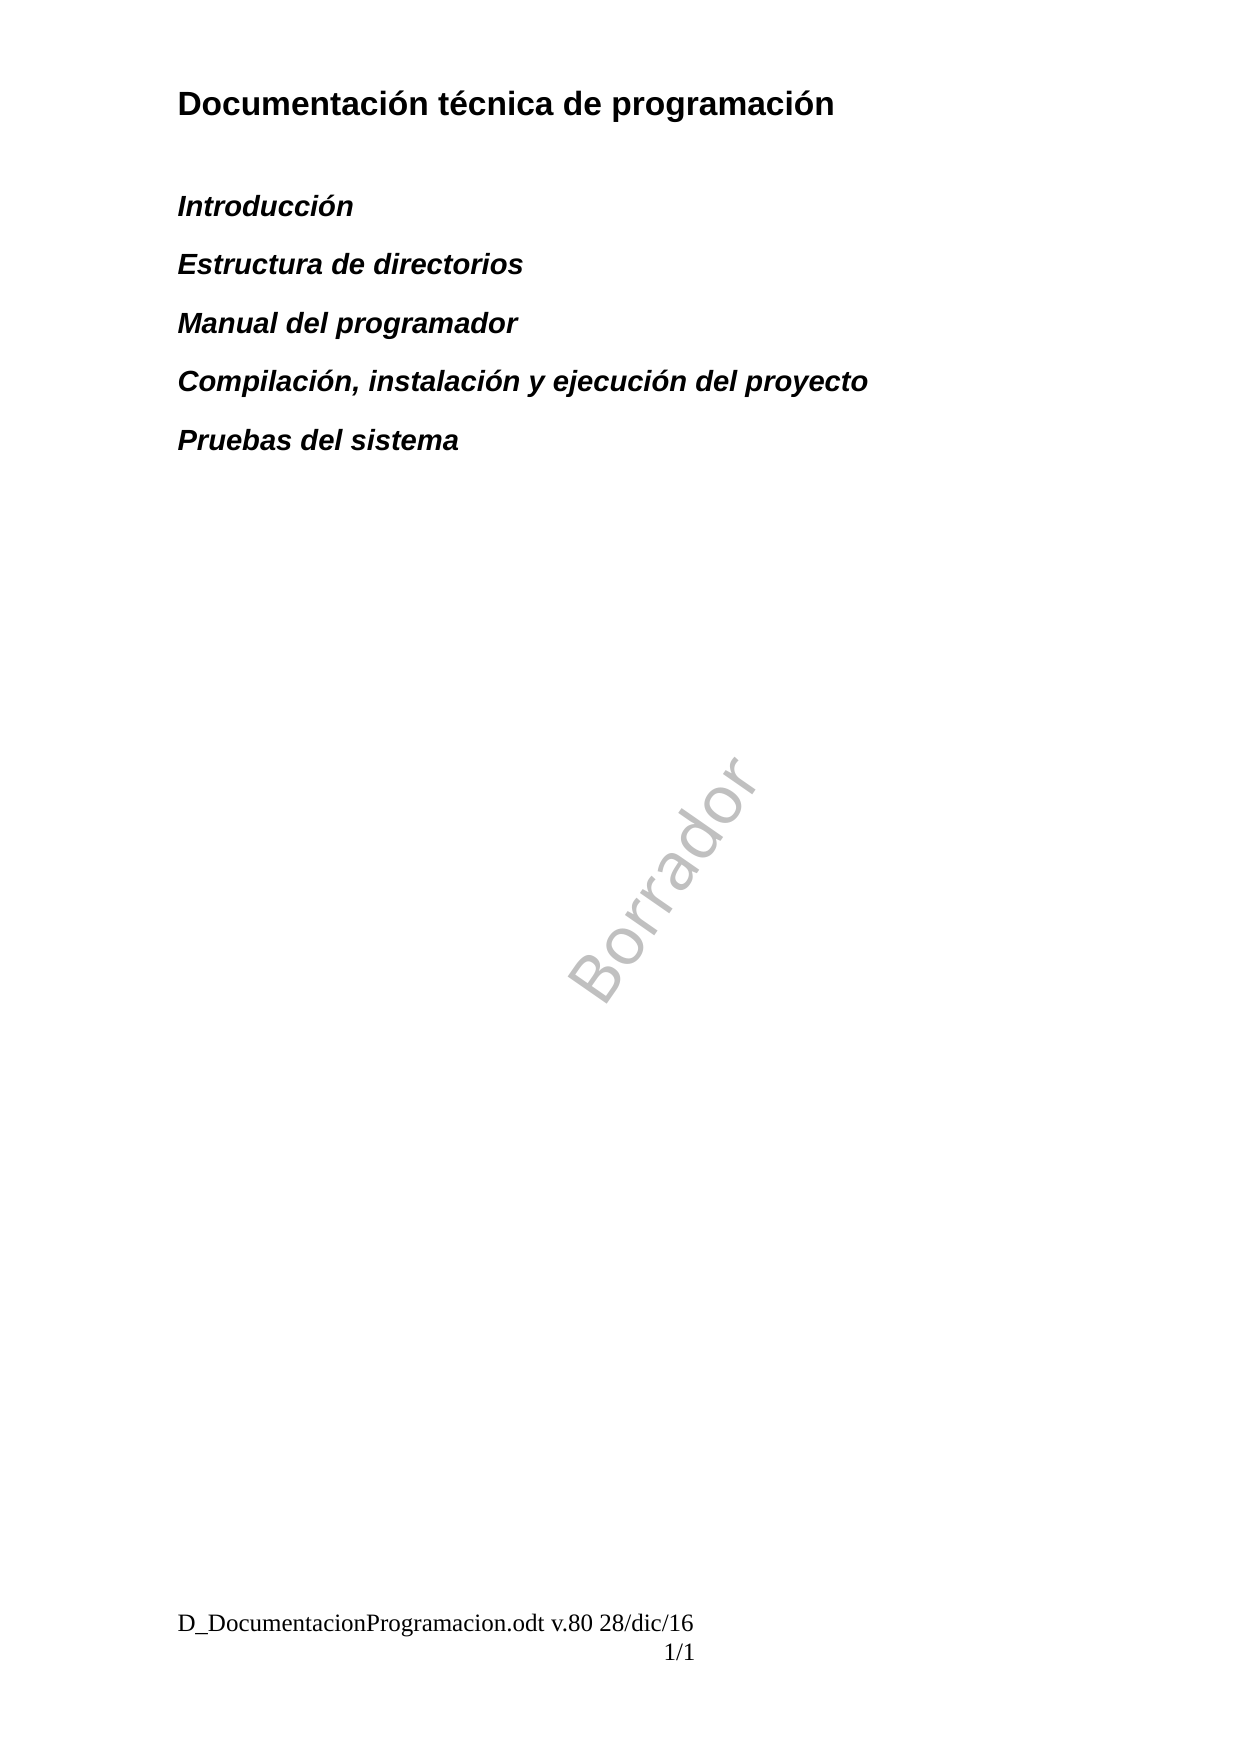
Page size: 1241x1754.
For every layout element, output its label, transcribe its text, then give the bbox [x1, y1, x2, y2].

subtitle Pruebas del sistema [177, 423, 1152, 456]
subtitle Documentación técnica de programación [177, 84, 1152, 122]
subtitle Manual del programador [177, 306, 1152, 339]
subtitle Introducción [177, 189, 1152, 222]
subtitle Compilación, instalación y ejecución del proyecto [177, 364, 1152, 398]
subtitle Estructura de directorios [177, 247, 1152, 281]
